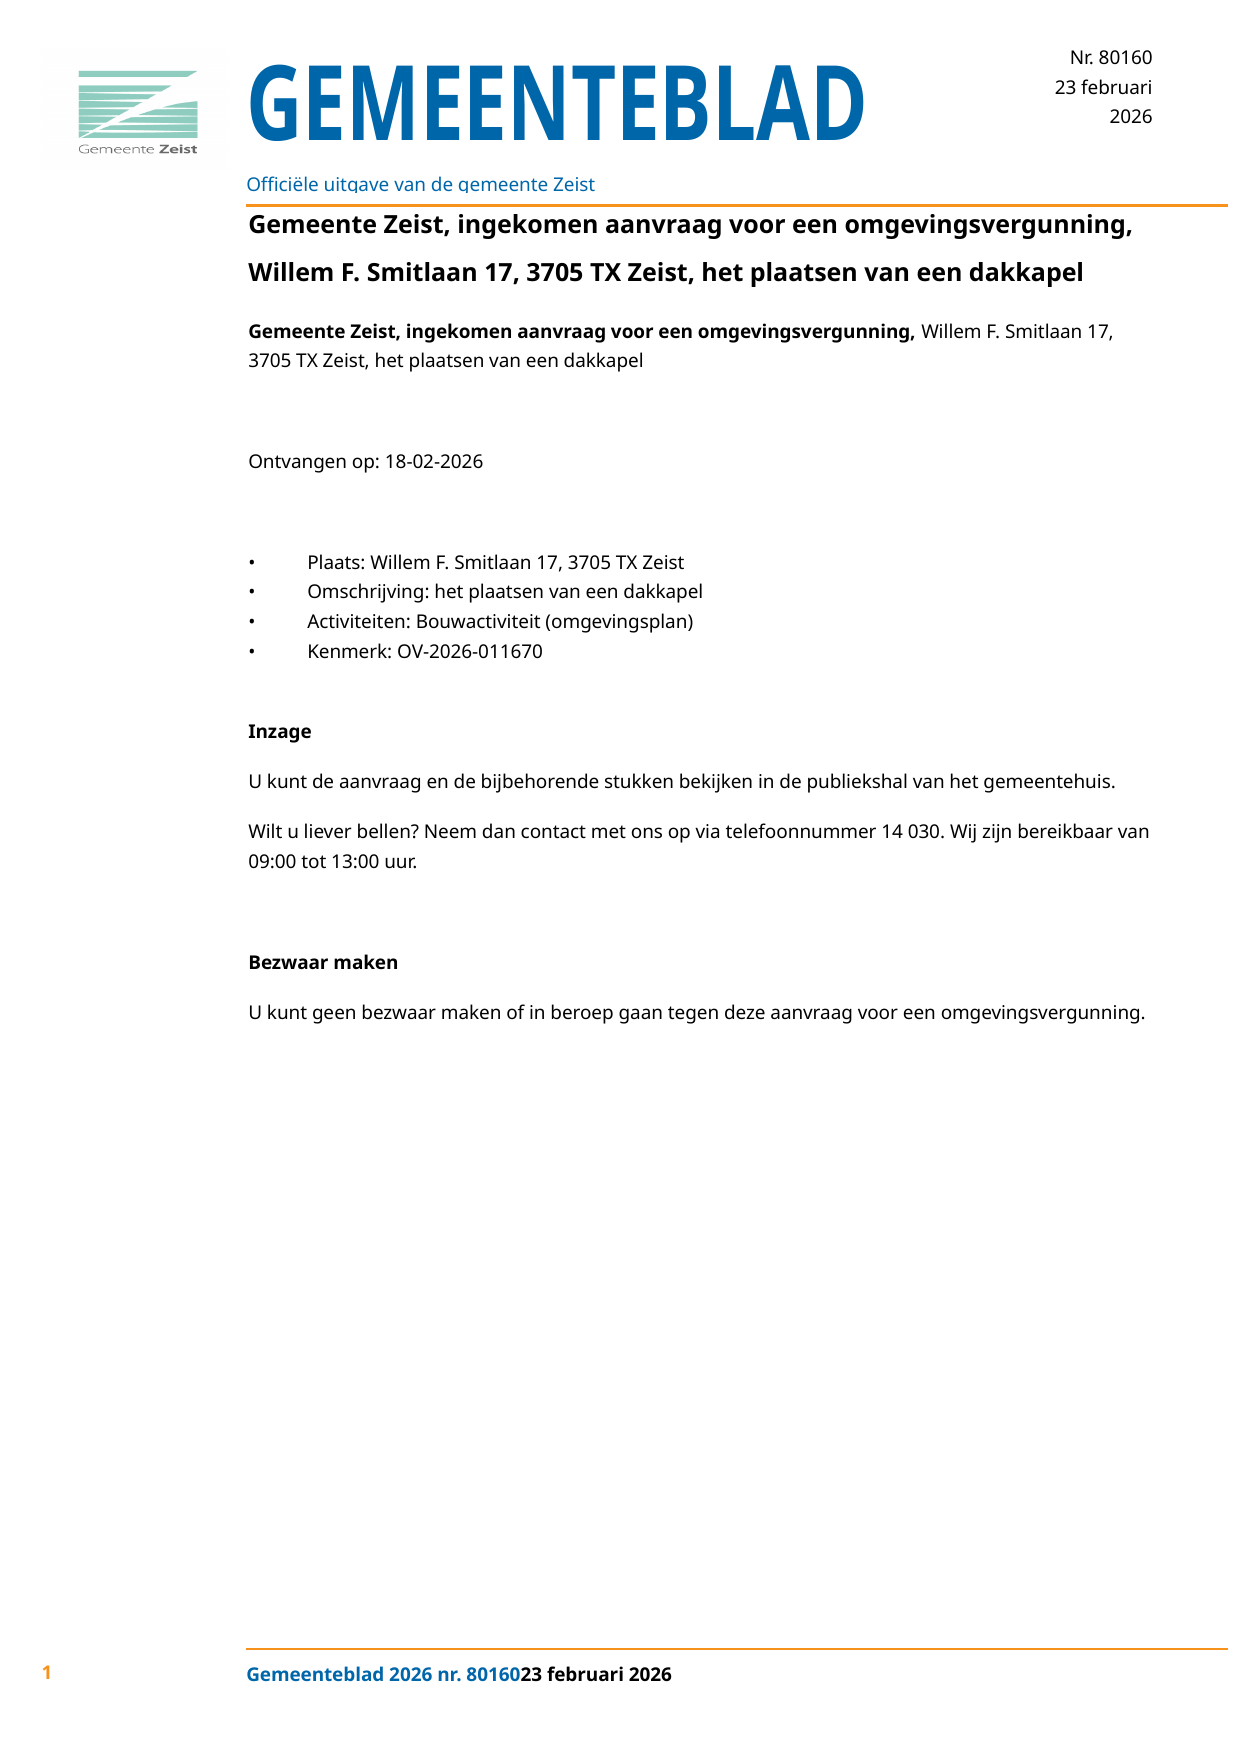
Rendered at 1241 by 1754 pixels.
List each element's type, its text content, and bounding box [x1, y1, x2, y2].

text U kunt geen bezwaar maken of in beroep gaan tegen deze aanvraag voor een omgevingsvergunning. [248, 999, 1152, 1025]
text Gemeente Zeist, ingekomen aanvraag voor een omgevingsvergunning, Willem F. Smitlaan 17, 3705 TX Zeist, het plaatsen van een dakkapel [248, 318, 1152, 373]
text Wilt u liever bellen? Neem dan contact met ons op via telefoonnummer 14 030. Wij zijn bereikbaar van 09:00 tot 13:00 uur. [248, 819, 1152, 874]
list Plaats: Willem F. Smitlaan 17, 3705 TX Zeist [248, 549, 1152, 575]
text Inzage [248, 718, 1152, 744]
text Ontvangen op: 18-02-2026 [248, 448, 1152, 474]
text Gemeente Zeist, ingekomen aanvraag voor een omgevingsvergunning, Willem F. Smitlaan 17, 3705 TX Zeist, het plaatsen van een dakkapel [248, 207, 1152, 288]
list Kenmerk: OV-2026-011670 [248, 638, 1152, 664]
list Activiteiten: Bouwactiviteit (omgevingsplan) [248, 608, 1152, 634]
list Omschrijving: het plaatsen van een dakkapel [248, 579, 1152, 604]
text Bezwaar maken [248, 949, 1152, 975]
text U kunt de aanvraag en de bijbehorende stukken bekijken in de publiekshal van het gemeentehuis. [248, 768, 1152, 794]
picture [41, 47, 231, 172]
